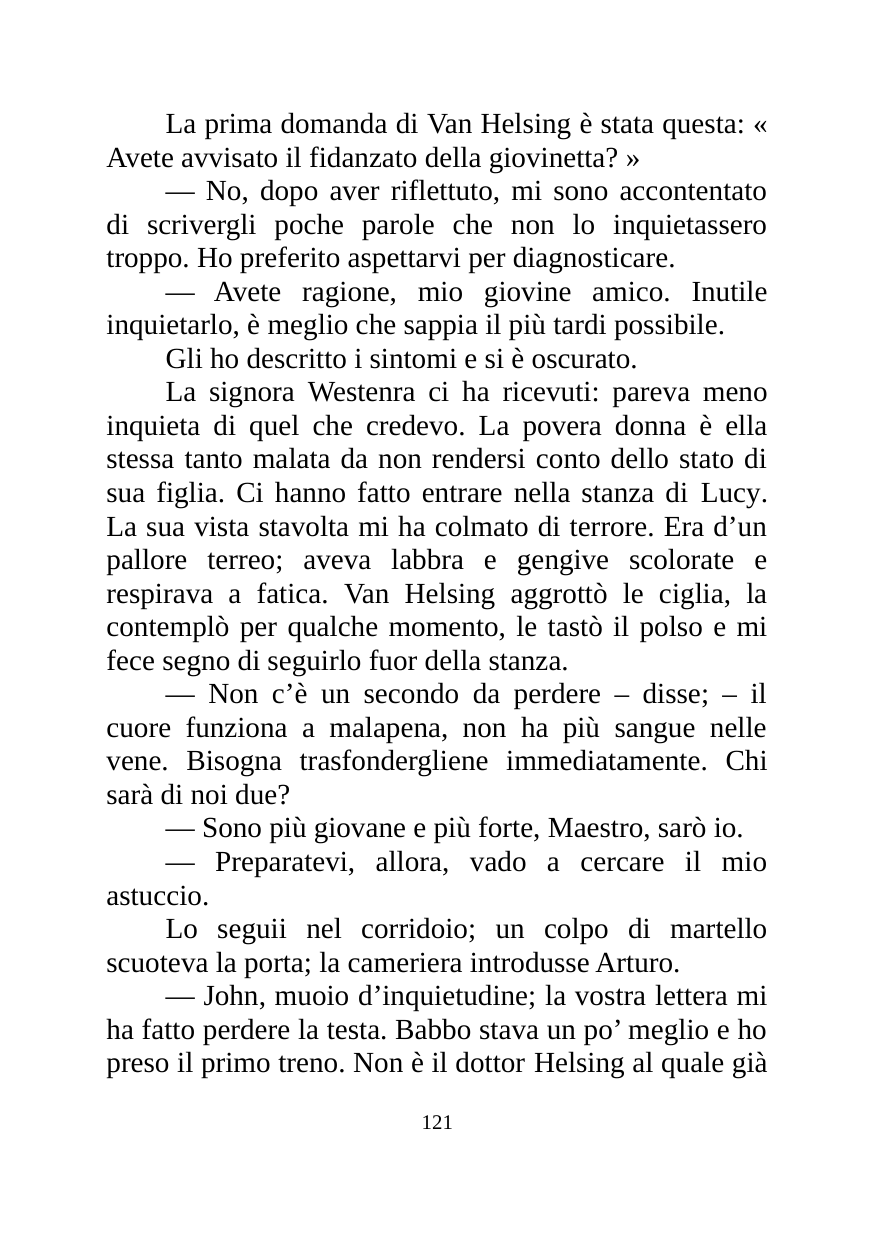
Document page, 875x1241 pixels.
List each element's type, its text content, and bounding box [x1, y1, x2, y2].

text — Preparatevi, allora, vado a cercare il mio astuccio. [106, 844, 768, 911]
text — Non c’è un secondo da perdere – disse; – il cuore funziona a malapena, non ha più sangue nelle vene. Bisogna trasfondergliene immediatamente. Chi sarà di noi due? [106, 676, 768, 811]
text Gli ho descritto i sintomi e si è oscurato. [106, 341, 768, 374]
text — No, dopo aver riflettuto, mi sono accontentato di scrivergli poche parole che non lo inquietassero troppo. Ho preferito aspettarvi per diagnosticare. [106, 173, 768, 274]
text — Sono più giovane e più forte, Maestro, sarò io. [106, 811, 768, 844]
text Lo seguii nel corridoio; un colpo di martello scuoteva la porta; la cameriera introdusse Arturo. [106, 911, 768, 978]
text La signora Westenra ci ha ricevuti: pareva meno inquieta di quel che credevo. La povera donna è ella stessa tanto malata da non rendersi conto dello stato di sua figlia. Ci hanno fatto entrare nella stanza di Lucy. La sua vista stavolta mi ha colmato di terrore. Era d’un pallore terreo; aveva labbra e gengive scolorate e respirava a fatica. Van Helsing aggrottò le ciglia, la contemplò per qualche momento, le tastò il polso e mi fece segno di seguirlo fuor della stanza. [106, 374, 768, 676]
text — John, muoio d’inquietudine; la vostra lettera mi ha fatto perdere la testa. Babbo stava un po’ meglio e ho preso il primo treno. Non è il dottor Helsing al quale già [106, 978, 768, 1079]
text — Avete ragione, mio giovine amico. Inutile inquietarlo, è meglio che sappia il più tardi possibile. [106, 274, 768, 341]
text La prima domanda di Van Helsing è stata questa: « Avete avvisato il fidanzato della giovinetta? » [106, 106, 768, 173]
